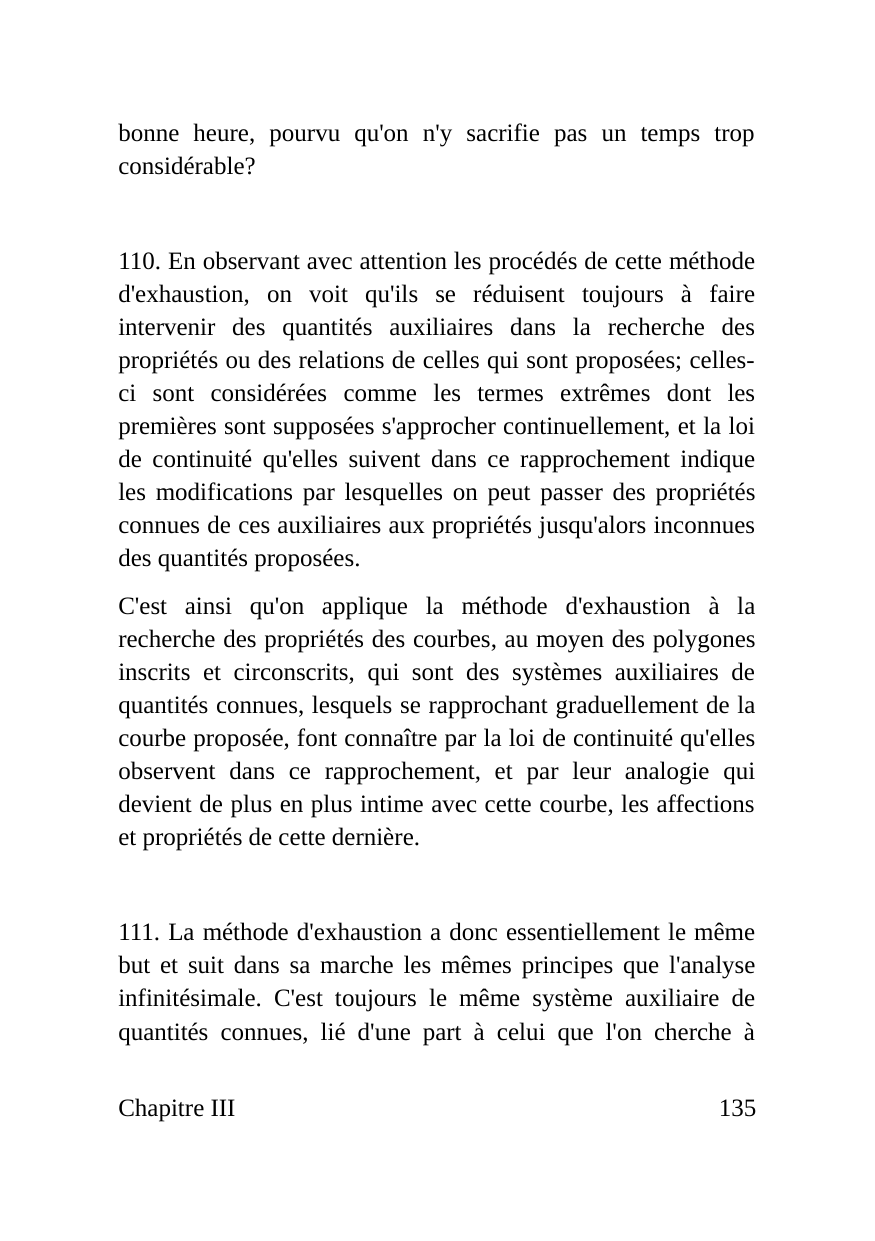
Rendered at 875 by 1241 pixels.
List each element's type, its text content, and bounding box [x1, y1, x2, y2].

text 111. La méthode d'exhaustion a donc essentiellement le même but et suit dans sa marche les mêmes principes que l'analyse infinitésimale. C'est toujours le même système auxiliaire de quantités connues, lié d'une part à celui que l'on cherche à [118, 917, 756, 1045]
text 110. En observant avec attention les procédés de cette méthode d'exhaustion, on voit qu'ils se réduisent toujours à faire intervenir des quantités auxiliaires dans la recherche des propriétés ou des relations de celles qui sont proposées; celles-ci sont considérées comme les termes extrêmes dont les premières sont supposées s'approcher continuellement, et la loi de continuité qu'elles suivent dans ce rapprochement indique les modifications par lesquelles on peut passer des propriétés connues de ces auxiliaires aux propriétés jusqu'alors inconnues des quantités proposées. [118, 246, 756, 572]
text C'est ainsi qu'on applique la méthode d'exhaustion à la recherche des propriétés des courbes, au moyen des polygones inscrits et circonscrits, qui sont des systèmes auxiliaires de quantités connues, lesquels se rapprochant graduellement de la courbe proposée, font connaître par la loi de continuité qu'elles observent dans ce rapprochement, et par leur analogie qui devient de plus en plus intime avec cette courbe, les affections et propriétés de cette dernière. [118, 591, 756, 851]
text bonne heure, pourvu qu'on n'y sacrifie pas un temps trop considérable? [118, 118, 756, 180]
